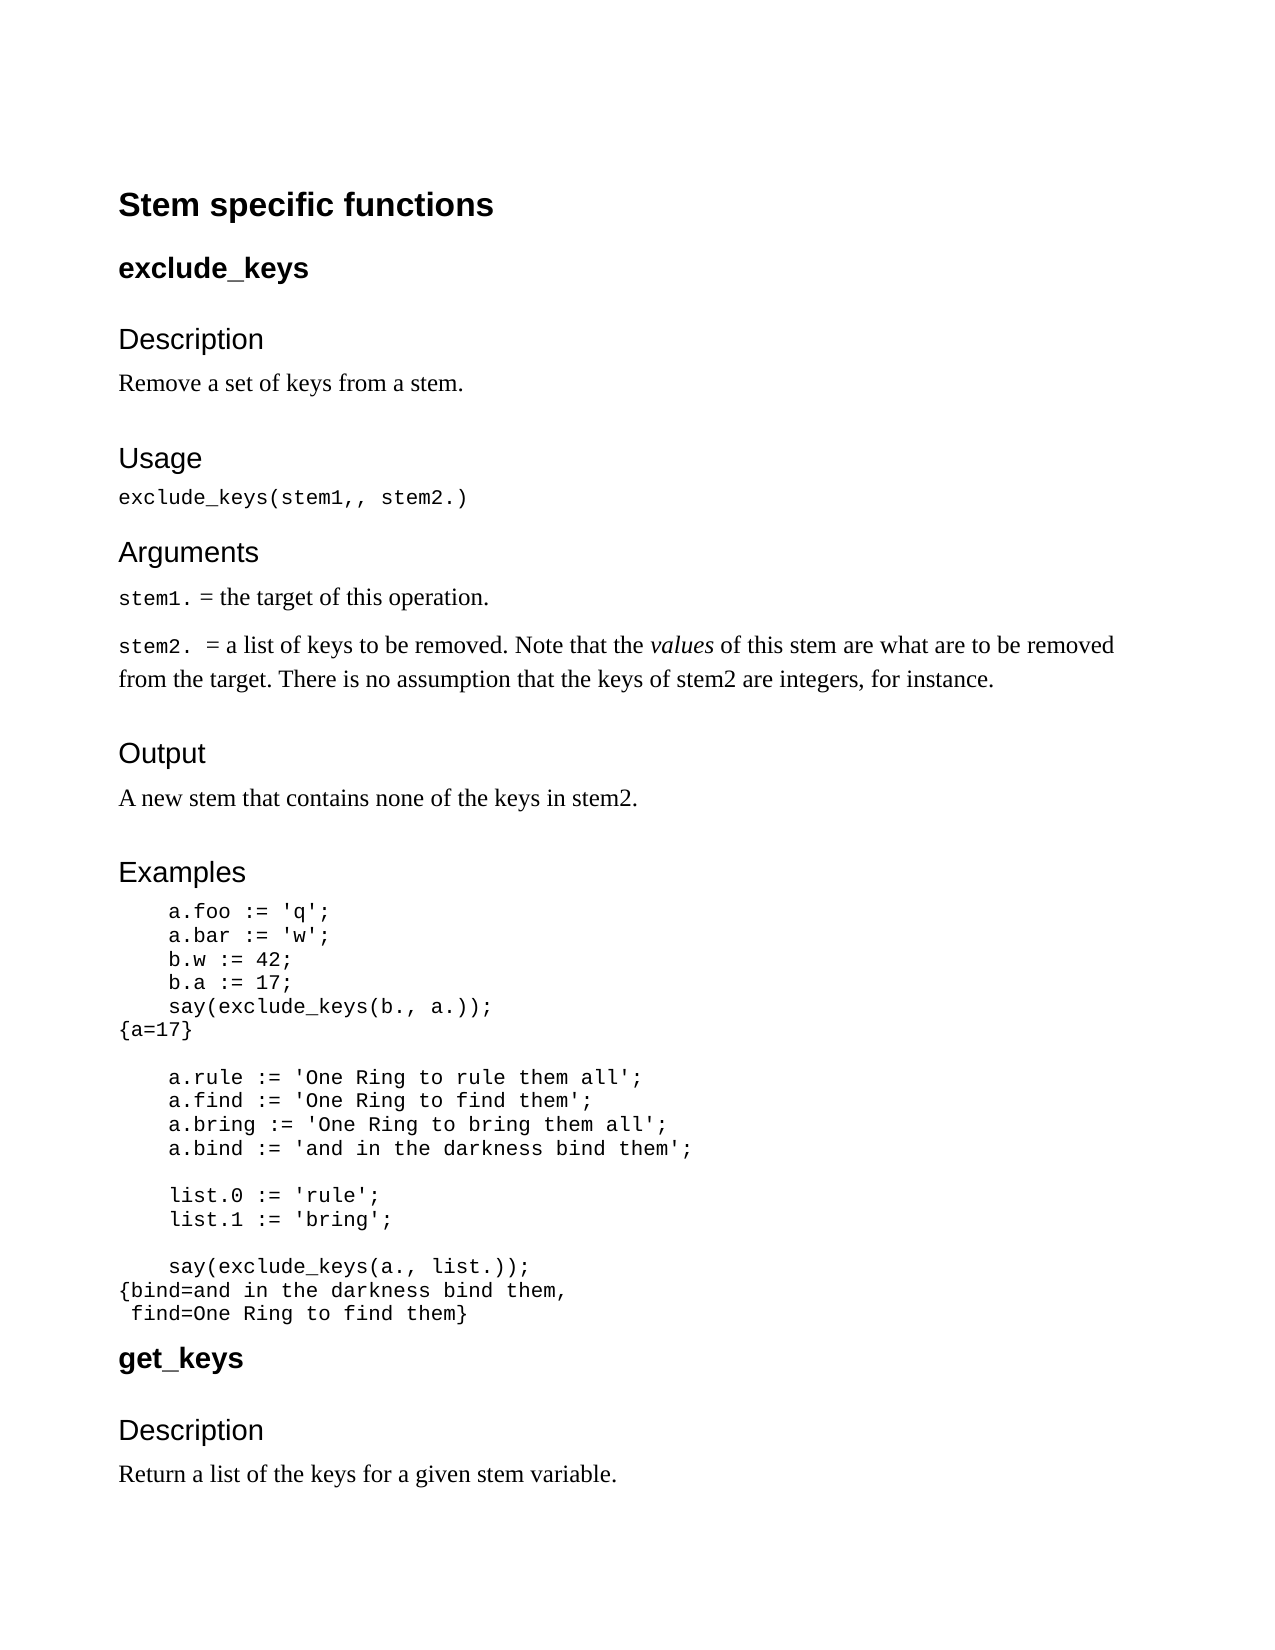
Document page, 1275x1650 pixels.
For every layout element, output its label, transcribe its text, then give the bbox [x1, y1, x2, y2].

text {bind=and in the darkness bind them, [118, 1279, 1157, 1303]
text Return a list of the keys for a given stem variable. [118, 1459, 1157, 1487]
subtitle Description [118, 322, 1157, 356]
text stem2. = a list of keys to be removed. Note that the values of this stem are what are to be removed from the target. There is no assumption that the keys of stem2 are integers, for instance. [118, 630, 1157, 693]
subtitle Description [118, 1413, 1157, 1446]
subtitle Usage [118, 441, 1157, 474]
text say(exclude_keys(b., a.)); [118, 996, 1157, 1019]
text a.foo := 'q'; [118, 901, 1157, 925]
subtitle Arguments [118, 536, 1157, 569]
text exclude_keys(stem1,, stem2.) [118, 487, 1157, 511]
text b.a := 17; [118, 972, 1157, 996]
subtitle Output [118, 737, 1157, 770]
text a.bar := 'w'; [118, 925, 1157, 948]
text list.1 := 'bring'; [118, 1209, 1157, 1232]
text A new stem that contains none of the keys in stem2. [118, 783, 1157, 811]
text find=One Ring to find them} [118, 1303, 1157, 1327]
text {a=17} [118, 1019, 1157, 1043]
text b.w := 42; [118, 948, 1157, 972]
text list.0 := 'rule'; [118, 1185, 1157, 1209]
text a.rule := 'One Ring to rule them all'; [118, 1067, 1157, 1090]
text a.bring := 'One Ring to bring them all'; [118, 1114, 1157, 1138]
subtitle Examples [118, 855, 1157, 889]
text a.bind := 'and in the darkness bind them'; [118, 1138, 1157, 1161]
subtitle get_keys [118, 1341, 1157, 1375]
text a.find := 'One Ring to find them'; [118, 1090, 1157, 1114]
text say(exclude_keys(a., list.)); [118, 1256, 1157, 1279]
text stem1. = the target of this operation. [118, 582, 1157, 611]
subtitle Stem specific functions [118, 185, 1157, 224]
text Remove a set of keys from a stem. [118, 368, 1157, 397]
subtitle exclude_keys [118, 251, 1157, 285]
